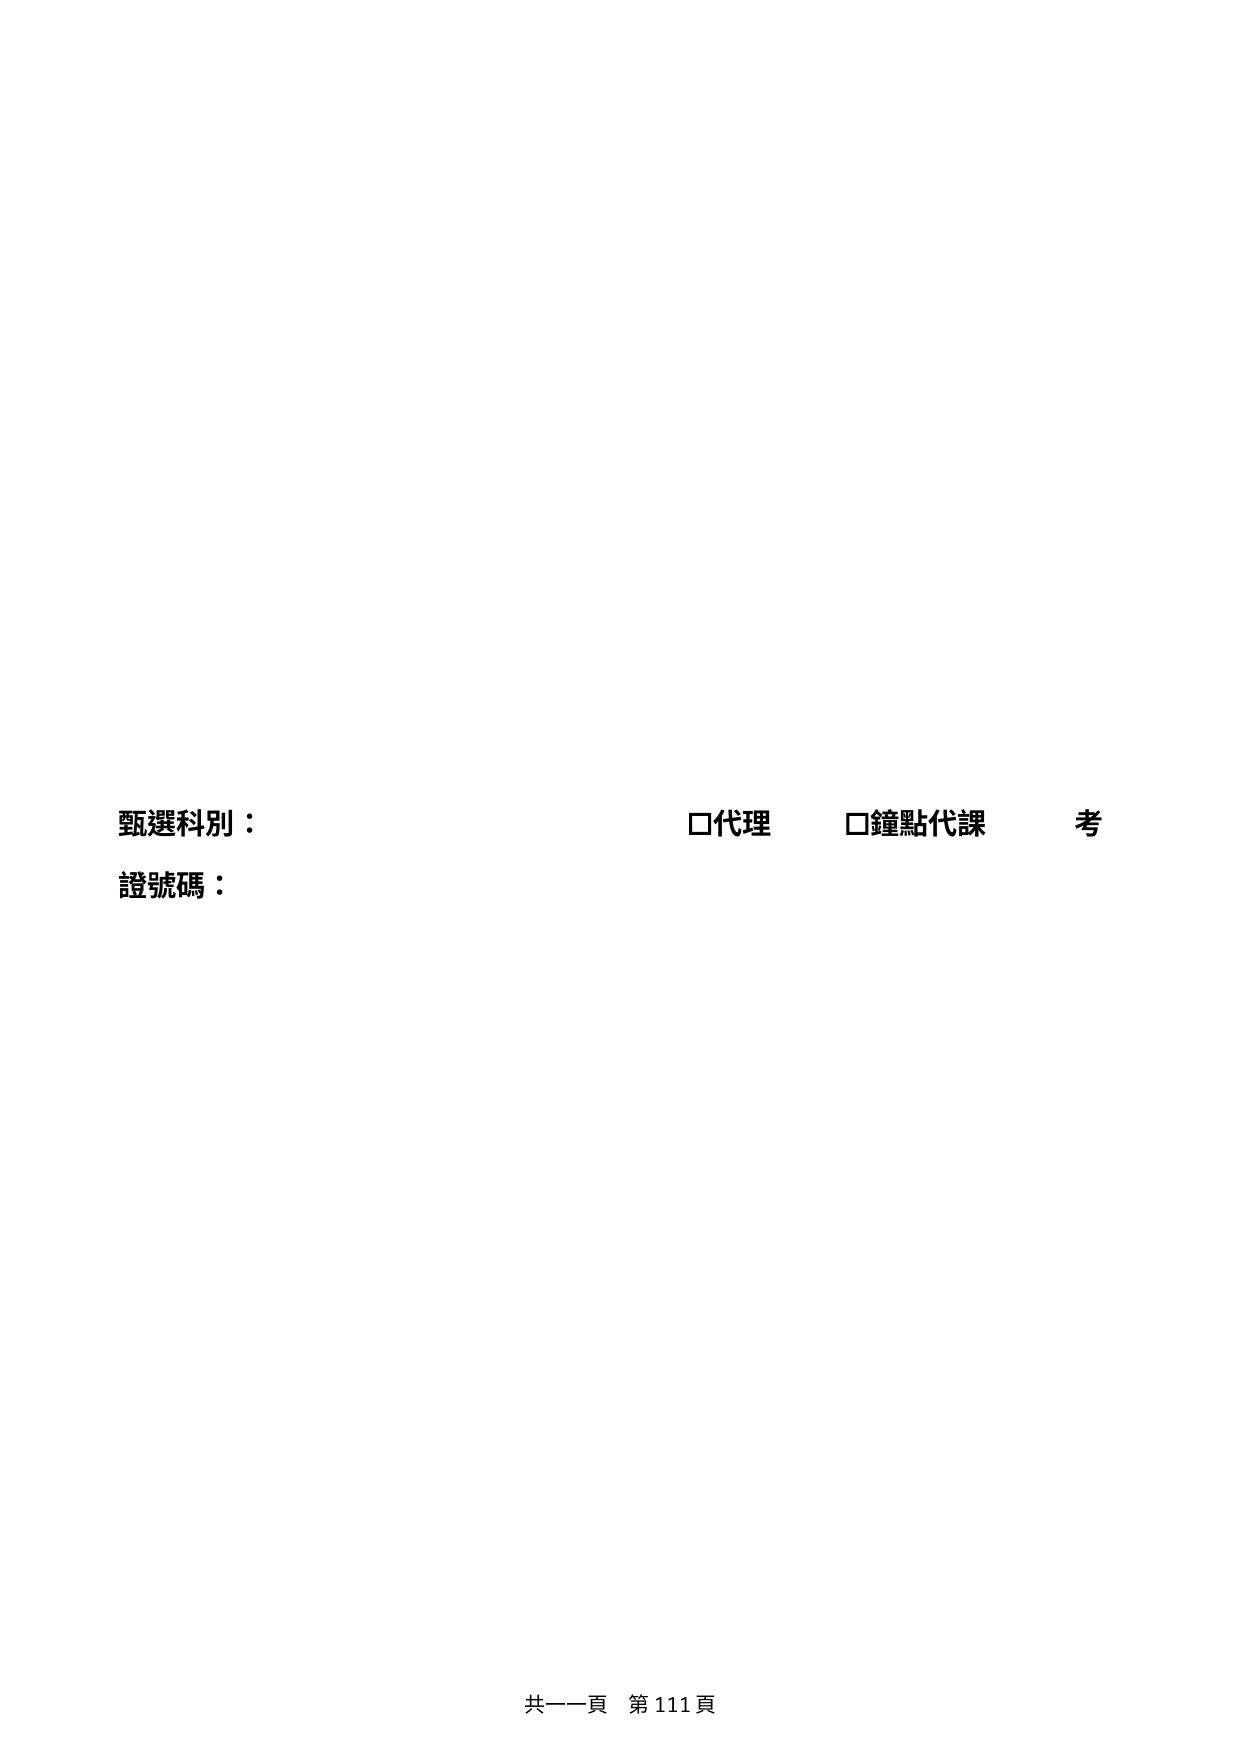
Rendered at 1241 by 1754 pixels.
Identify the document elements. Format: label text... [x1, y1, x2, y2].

text 甄選科別： 代理 鐘點代課 考證號碼：(請空白) [118, 780, 1122, 905]
